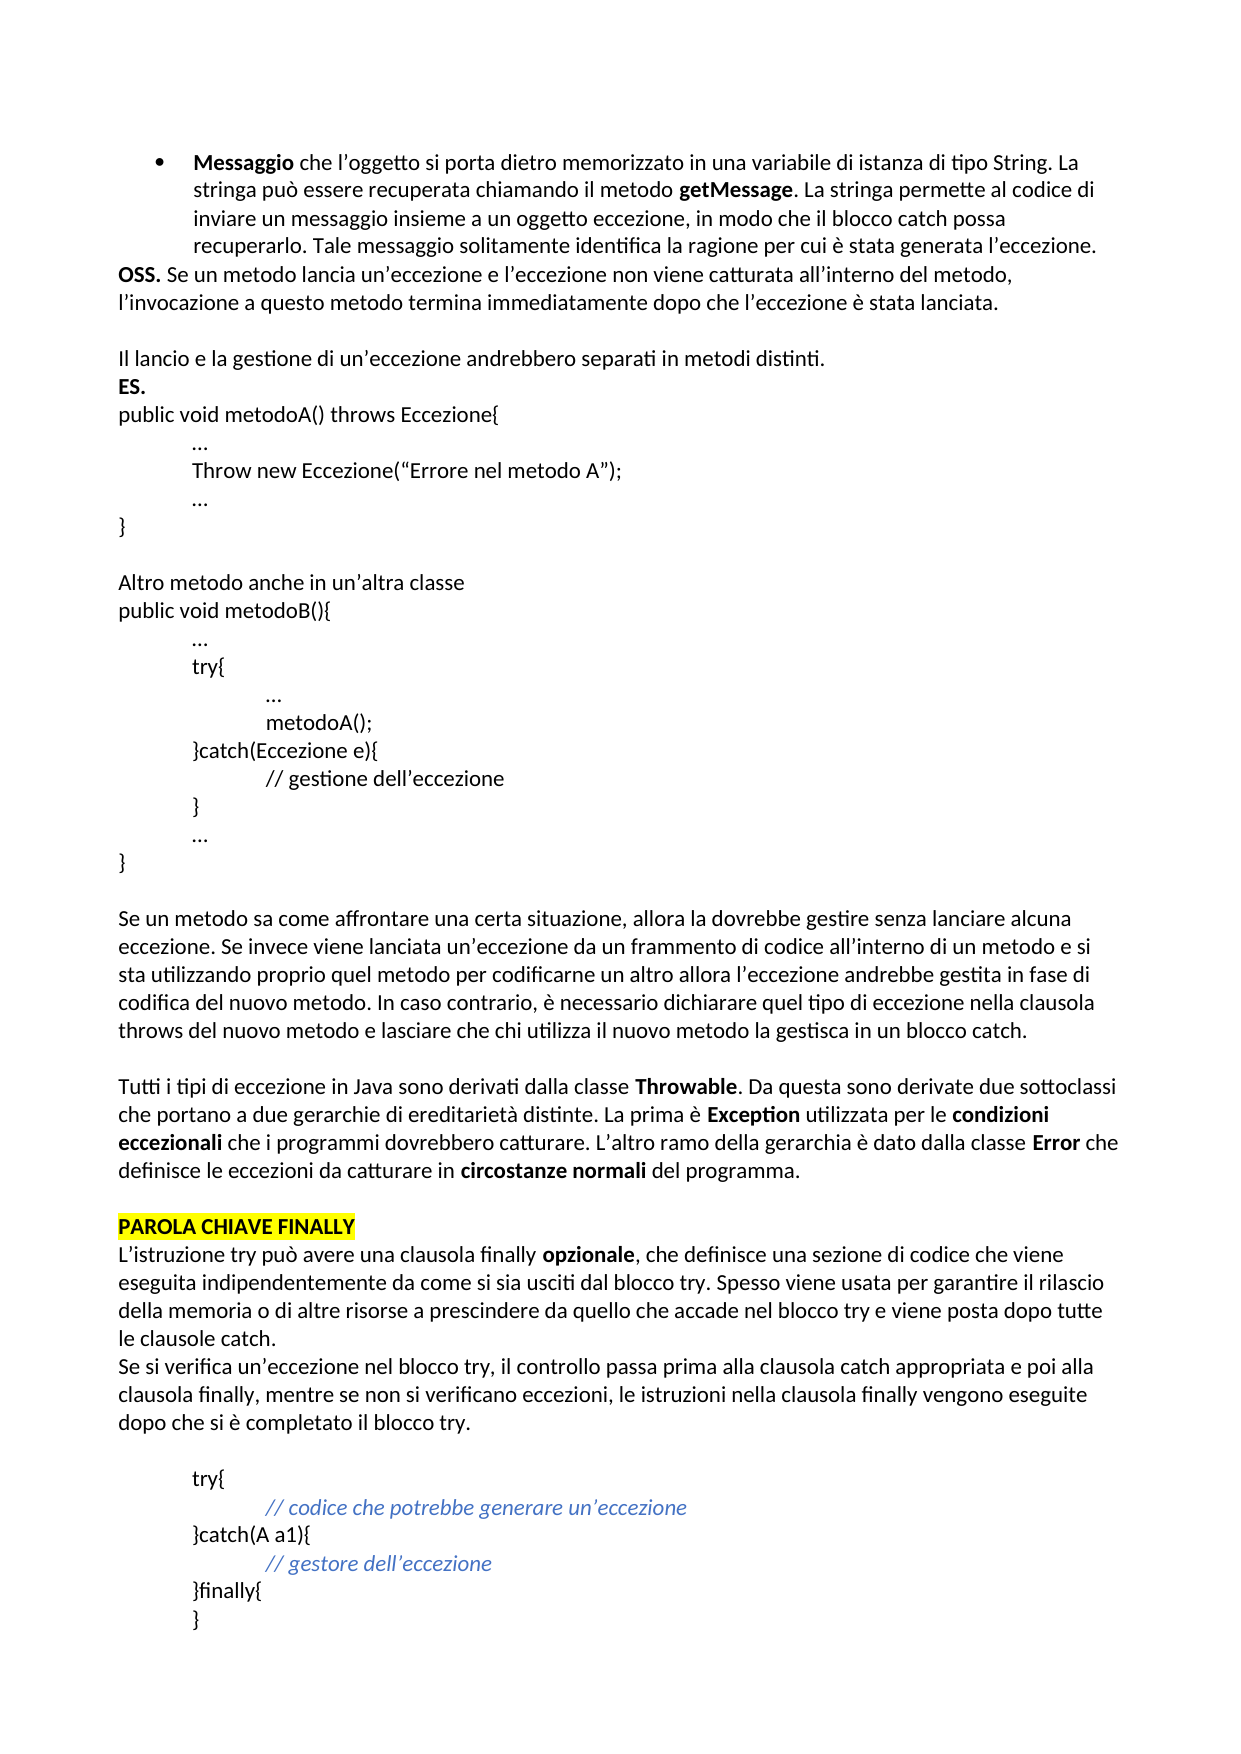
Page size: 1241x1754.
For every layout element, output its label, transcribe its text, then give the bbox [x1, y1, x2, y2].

text … [118, 820, 1122, 848]
text Se si verifica un’eccezione nel blocco try, il controllo passa prima alla clausola catch appropriata e poi alla clausola finally, mentre se non si verificano eccezioni, le istruzioni nella clausola finally vengono eseguite dopo che si è completato il blocco try. [118, 1352, 1122, 1437]
text public void metodoA() throws Eccezione{ [118, 400, 1122, 428]
text PAROLA CHIAVE FINALLY [118, 1212, 1122, 1240]
text … [118, 624, 1122, 652]
text } [118, 848, 1122, 876]
list Messaggio che l’oggetto si porta dietro memorizzato in una variabile di istanza di tipo String. La stringa può essere recuperata chiamando il metodo getMessage. La stringa permette al codice di inviare un messaggio insieme a un oggetto eccezione, in modo che il blocco catch possa recuperarlo. Tale messaggio solitamente identifica la ragione per cui è stata generata l’eccezione. [156, 148, 1122, 260]
text try{ [118, 1464, 1122, 1493]
text Altro metodo anche in un’altra classe [118, 568, 1122, 596]
text }catch(Eccezione e){ [118, 736, 1122, 764]
text … [118, 680, 1122, 708]
text ES. [118, 372, 1122, 400]
text try{ [118, 652, 1122, 680]
text metodoA(); [118, 708, 1122, 736]
text } [118, 792, 1122, 820]
text } [118, 1605, 1122, 1633]
text // codice che potrebbe generare un’eccezione [118, 1493, 1122, 1521]
text }catch(A a1){ [118, 1521, 1122, 1549]
text }finally{ [118, 1577, 1122, 1605]
text L’istruzione try può avere una clausola finally opzionale, che definisce una sezione di codice che viene eseguita indipendentemente da come si sia usciti dal blocco try. Spesso viene usata per garantire il rilascio della memoria o di altre risorse a prescindere da quello che accade nel blocco try e viene posta dopo tutte le clausole catch. [118, 1240, 1122, 1352]
text Throw new Eccezione(“Errore nel metodo A”); [118, 456, 1122, 484]
text Se un metodo sa come affrontare una certa situazione, allora la dovrebbe gestire senza lanciare alcuna eccezione. Se invece viene lanciata un’eccezione da un frammento di codice all’interno di un metodo e si sta utilizzando proprio quel metodo per codificarne un altro allora l’eccezione andrebbe gestita in fase di codifica del nuovo metodo. In caso contrario, è necessario dichiarare quel tipo di eccezione nella clausola throws del nuovo metodo e lasciare che chi utilizza il nuovo metodo la gestisca in un blocco catch. [118, 904, 1122, 1044]
text … [118, 484, 1122, 512]
text Il lancio e la gestione di un’eccezione andrebbero separati in metodi distinti. [118, 344, 1122, 372]
text } [118, 512, 1122, 540]
text OSS. Se un metodo lancia un’eccezione e l’eccezione non viene catturata all’interno del metodo, l’invocazione a questo metodo termina immediatamente dopo che l’eccezione è stata lanciata. [118, 260, 1122, 316]
text … [118, 428, 1122, 456]
text // gestione dell’eccezione [118, 764, 1122, 792]
text // gestore dell’eccezione [118, 1549, 1122, 1577]
text Tutti i tipi di eccezione in Java sono derivati dalla classe Throwable. Da questa sono derivate due sottoclassi che portano a due gerarchie di ereditarietà distinte. La prima è Exception utilizzata per le condizioni eccezionali che i programmi dovrebbero catturare. L’altro ramo della gerarchia è dato dalla classe Error che definisce le eccezioni da catturare in circostanze normali del programma. [118, 1072, 1122, 1184]
text public void metodoB(){ [118, 596, 1122, 624]
